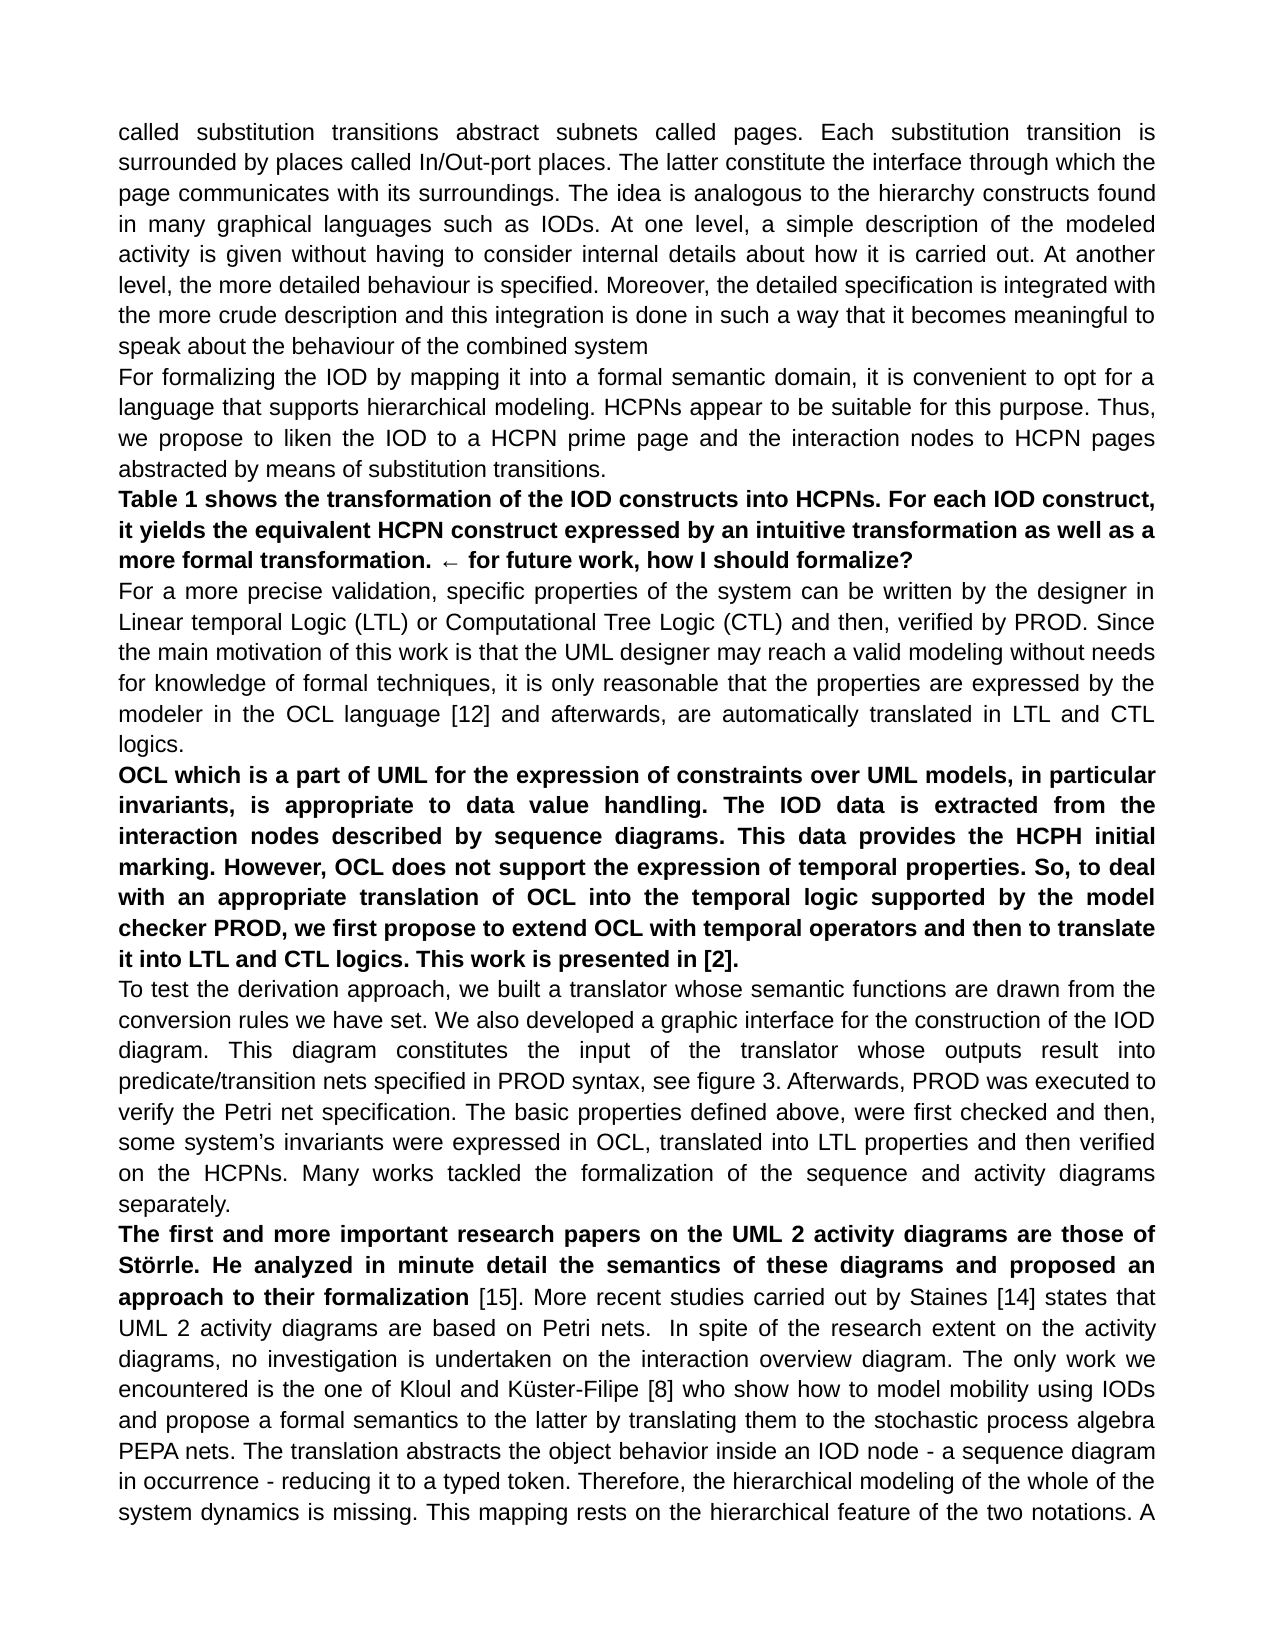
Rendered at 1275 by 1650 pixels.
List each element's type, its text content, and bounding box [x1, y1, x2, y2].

text The first and more important research papers on the UML 2 activity diagrams are those of Störrle. He analyzed in minute detail the semantics of these diagrams and proposed an approach to their formalization [15]. More recent studies carried out by Staines [14] states that UML 2 activity diagrams are based on Petri nets. In spite of the research extent on the activity diagrams, no investigation is undertaken on the interaction overview diagram. The only work we encountered is the one of Kloul and Küster-Filipe [8] who show how to model mobility using IODs and propose a formal semantics to the latter by translating them to the stochastic process algebra PEPA nets. The translation abstracts the object behavior inside an IOD node - a sequence diagram in occurrence - reducing it to a typed token. Therefore, the hierarchical modeling of the whole of the system dynamics is missing. This mapping rests on the hierarchical feature of the two notations. A [118, 1221, 1157, 1525]
text For a more precise validation, specific properties of the system can be written by the designer in Linear temporal Logic (LTL) or Computational Tree Logic (CTL) and then, verified by PROD. Since the main motivation of this work is that the UML designer may reach a valid modeling without needs for knowledge of formal techniques, it is only reasonable that the properties are expressed by the modeler in the OCL language [12] and afterwards, are automatically translated in LTL and CTL logics. [118, 577, 1157, 757]
text Table 1 shows the transformation of the IOD constructs into HCPNs. For each IOD construct, it yields the equivalent HCPN construct expressed by an intuitive transformation as well as a more formal transformation. ← for future work, how I should formalize? [118, 486, 1157, 574]
text OCL which is a part of UML for the expression of constraints over UML models, in particular invariants, is appropriate to data value handling. The IOD data is extracted from the interaction nodes described by sequence diagrams. This data provides the HCPH initial marking. However, OCL does not support the expression of temporal properties. So, to deal with an appropriate translation of OCL into the temporal logic supported by the model checker PROD, we first propose to extend OCL with temporal operators and then to translate it into LTL and CTL logics. This work is presented in [2]. [118, 761, 1157, 972]
text called substitution transitions abstract subnets called pages. Each substitution transition is surrounded by places called In/Out-port places. The latter constitute the interface through which the page communicates with its surroundings. The idea is analogous to the hierarchy constructs found in many graphical languages such as IODs. At one level, a simple description of the modeled activity is given without having to consider internal details about how it is carried out. At another level, the more detailed behaviour is specified. Moreover, the detailed specification is integrated with the more crude description and this integration is done in such a way that it becomes meaningful to speak about the behaviour of the combined system [118, 118, 1157, 359]
text For formalizing the IOD by mapping it into a formal semantic domain, it is convenient to opt for a language that supports hierarchical modeling. HCPNs appear to be suitable for this purpose. Thus, we propose to liken the IOD to a HCPN prime page and the interaction nodes to HCPN pages abstracted by means of substitution transitions. [118, 363, 1157, 482]
text To test the derivation approach, we built a translator whose semantic functions are drawn from the conversion rules we have set. We also developed a graphic interface for the construction of the IOD diagram. This diagram constitutes the input of the translator whose outputs result into predicate/transition nets specified in PROD syntax, see figure 3. Afterwards, PROD was executed to verify the Petri net specification. The basic properties defined above, were first checked and then, some system’s invariants were expressed in OCL, translated into LTL properties and then verified on the HCPNs. Many works tackled the formalization of the sequence and activity diagrams separately. [118, 976, 1157, 1217]
